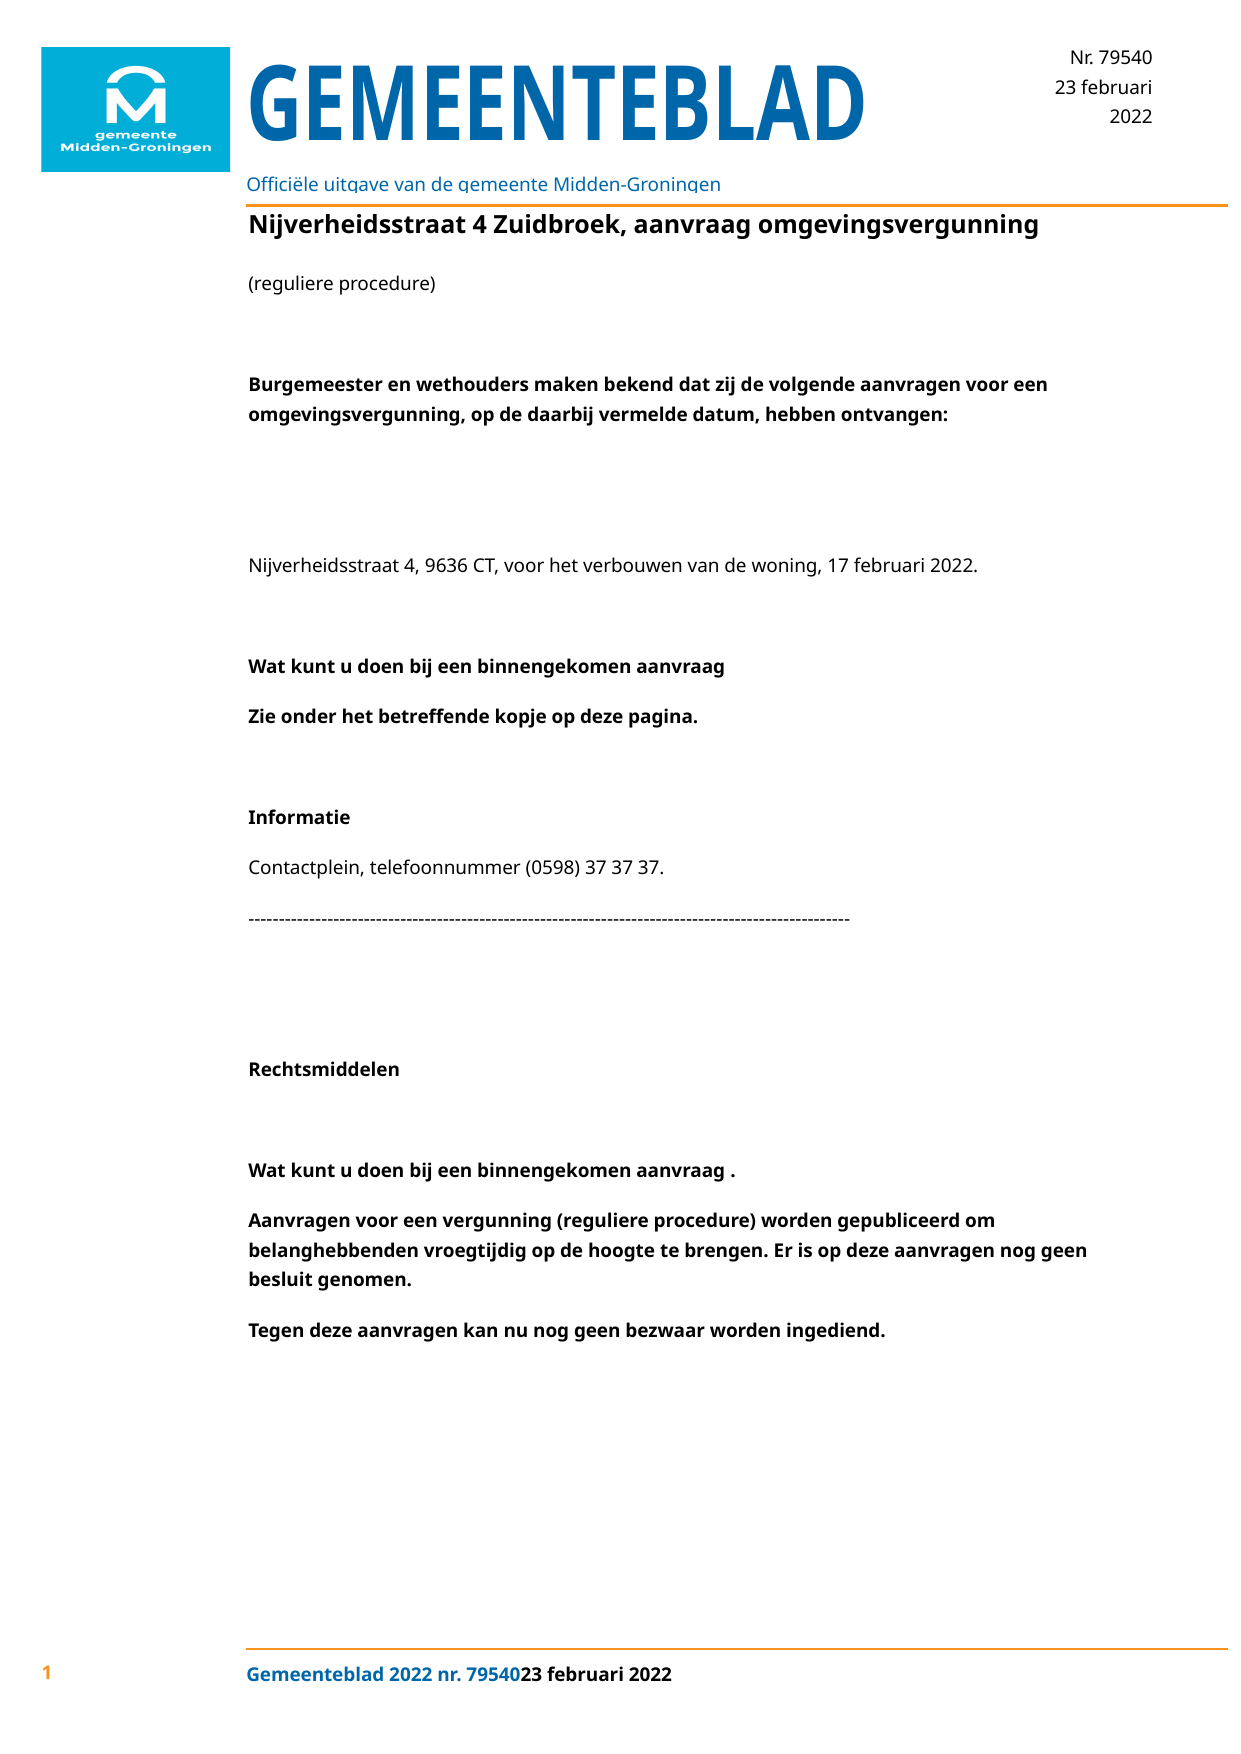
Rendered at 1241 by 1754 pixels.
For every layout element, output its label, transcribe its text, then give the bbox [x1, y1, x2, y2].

text Nijverheidsstraat 4, 9636 CT, voor het verbouwen van de woning, 17 februari 2022. [248, 552, 1152, 578]
text (reguliere procedure) [248, 270, 1152, 296]
text Nijverheidsstraat 4 Zuidbroek, aanvraag omgevingsvergunning [248, 207, 1152, 241]
text Informatie [248, 804, 1152, 830]
text Rechtsmiddelen [248, 1056, 1152, 1082]
text Aanvragen voor een vergunning (reguliere procedure) worden gepubliceerd om belanghebbenden vroegtijdig op de hoogte te brengen. Er is op deze aanvragen nog geen besluit genomen. [248, 1207, 1152, 1292]
text Burgemeester en wethouders maken bekend dat zij de volgende aanvragen voor een omgevingsvergunning, op de daarbij vermelde datum, hebben ontvangen: [248, 371, 1152, 426]
text Contactplein, telefoonnummer (0598) 37 37 37. [248, 854, 1152, 880]
text Wat kunt u doen bij een binnengekomen aanvraag . [248, 1157, 1152, 1183]
text Wat kunt u doen bij een binnengekomen aanvraag [248, 653, 1152, 678]
text --------------------------------------------------------------------------------------------------- [248, 905, 1152, 931]
picture [108, 66, 164, 82]
picture [184, 146, 190, 153]
text Tegen deze aanvragen kan nu nog geen bezwaar worden ingediend. [248, 1317, 1152, 1343]
picture [107, 89, 165, 122]
text Zie onder het betreffende kopje op deze pagina. [248, 703, 1152, 729]
